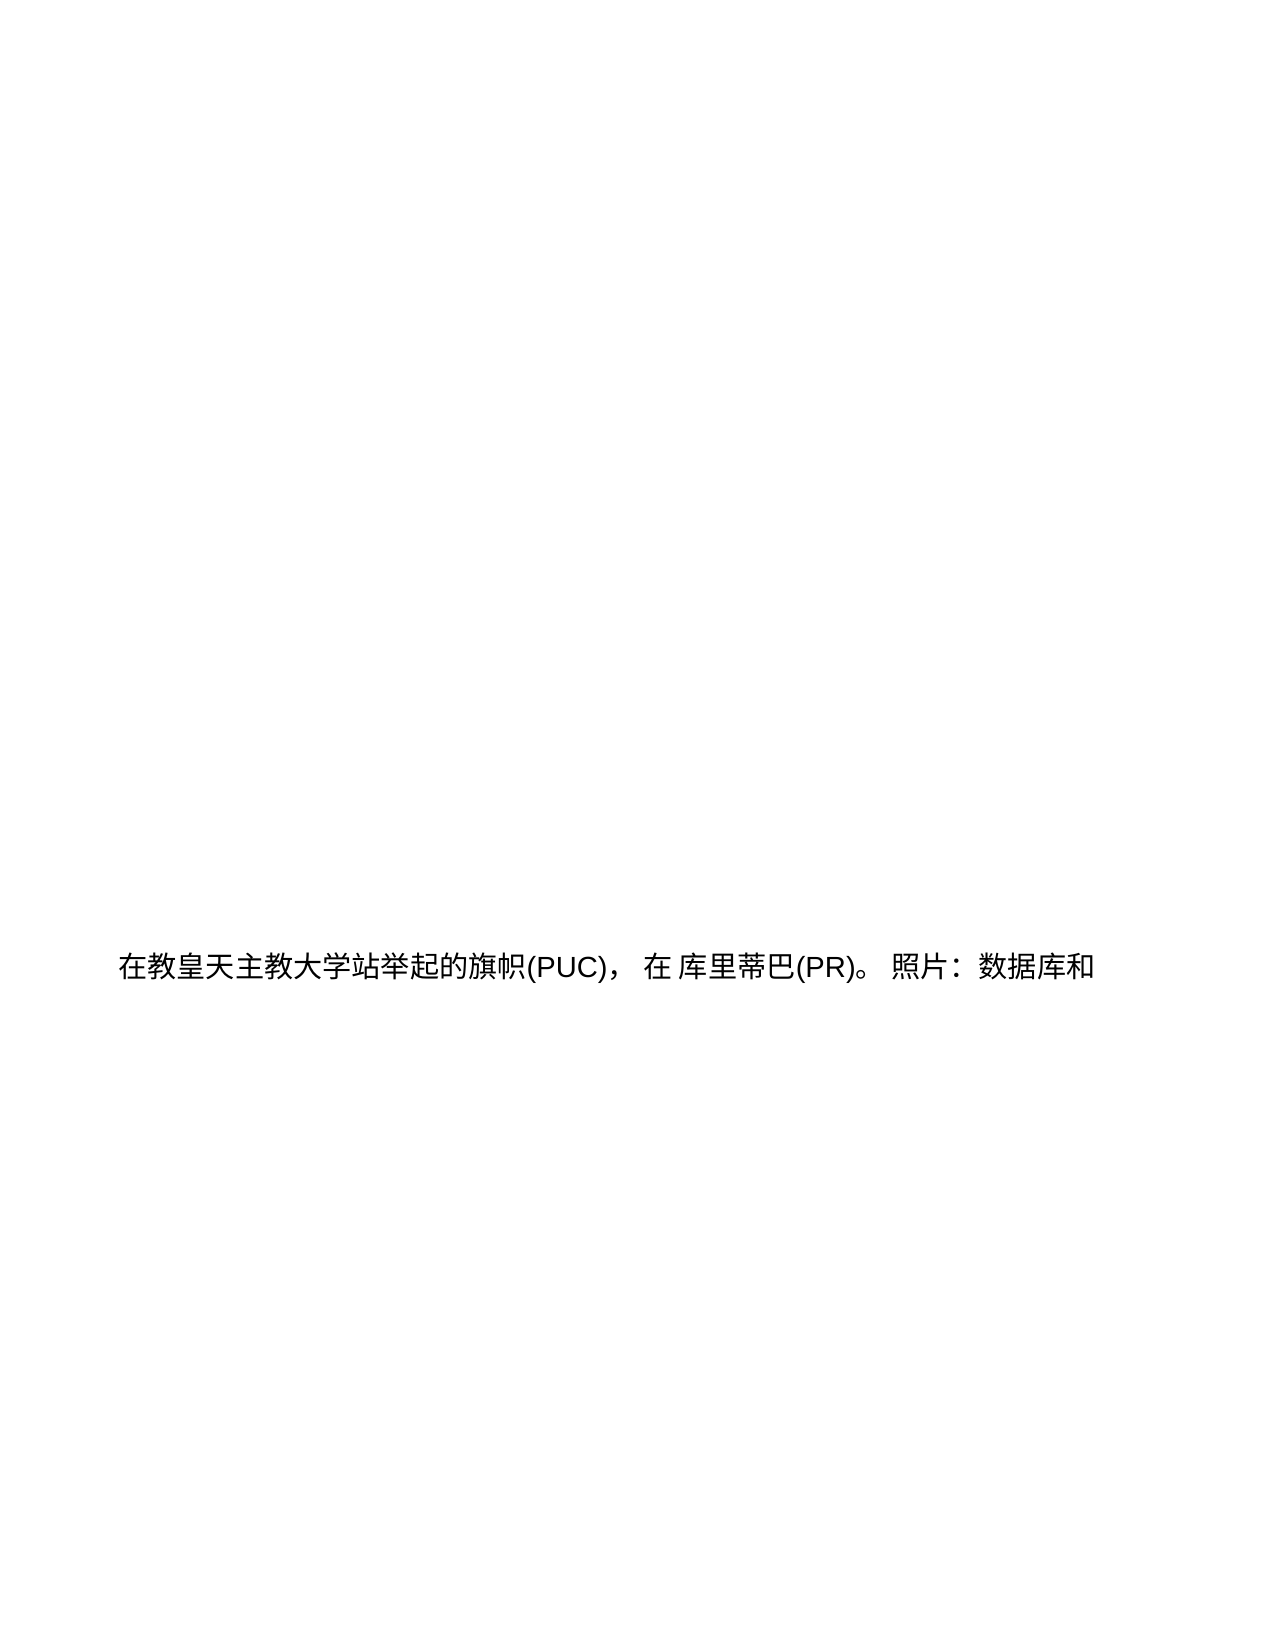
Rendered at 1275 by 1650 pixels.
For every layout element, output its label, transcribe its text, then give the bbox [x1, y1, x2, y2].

text 在教皇天主教大学站举起的旗帜(PUC)， 在 库里蒂巴(PR)。 照片：数据库和 [118, 944, 1157, 986]
